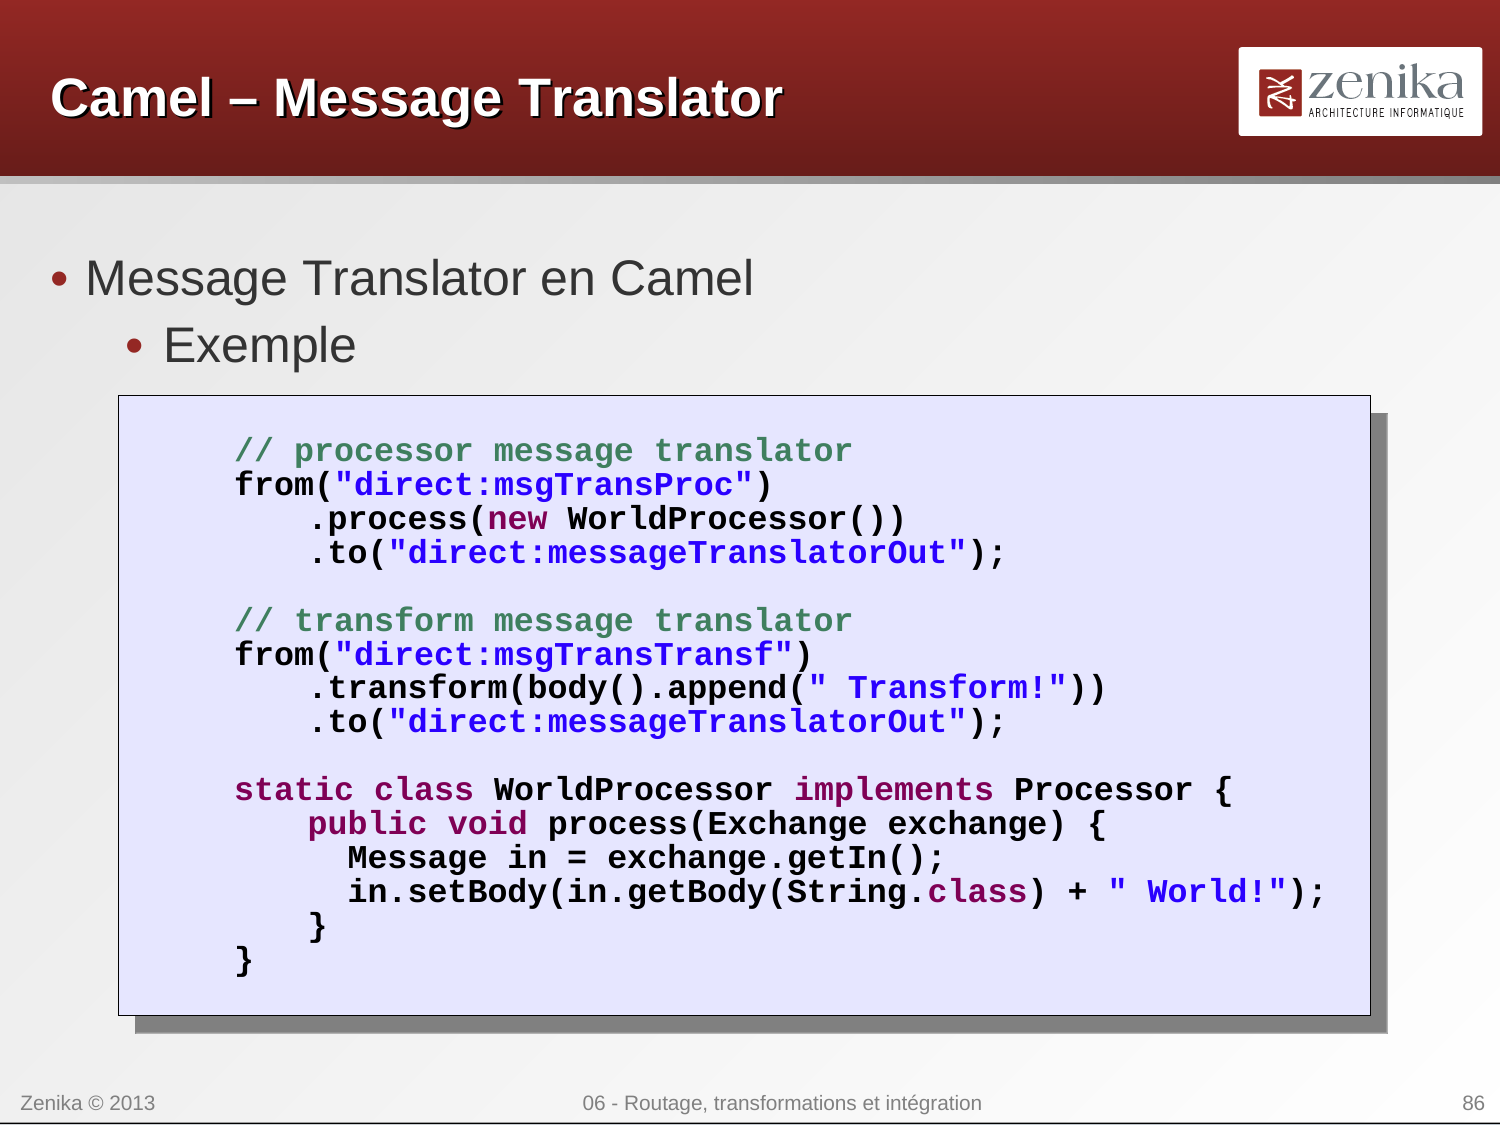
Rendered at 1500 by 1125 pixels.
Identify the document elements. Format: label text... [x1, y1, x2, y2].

title Camel – Message Translator [50, 22, 1206, 172]
list Message Translator en Camel Exemple [50, 250, 1477, 1064]
text_box // processor message translator from("direct:msgTransProc") .process(new WorldProcessor()) .to("direct:messageTranslatorOut"); // transform message translator from("direct:msgTransTransf") .transform(body().append(" Transform!")) .to("direct:messageTranslatorOut"); static class WorldProcessor implements Processor { public void process(Exchange exchange) { Message in = exchange.getIn(); in.setBody(in.getBody(String.class) + " World!"); } } [118, 395, 1371, 1016]
picture [1257, 58, 1464, 125]
